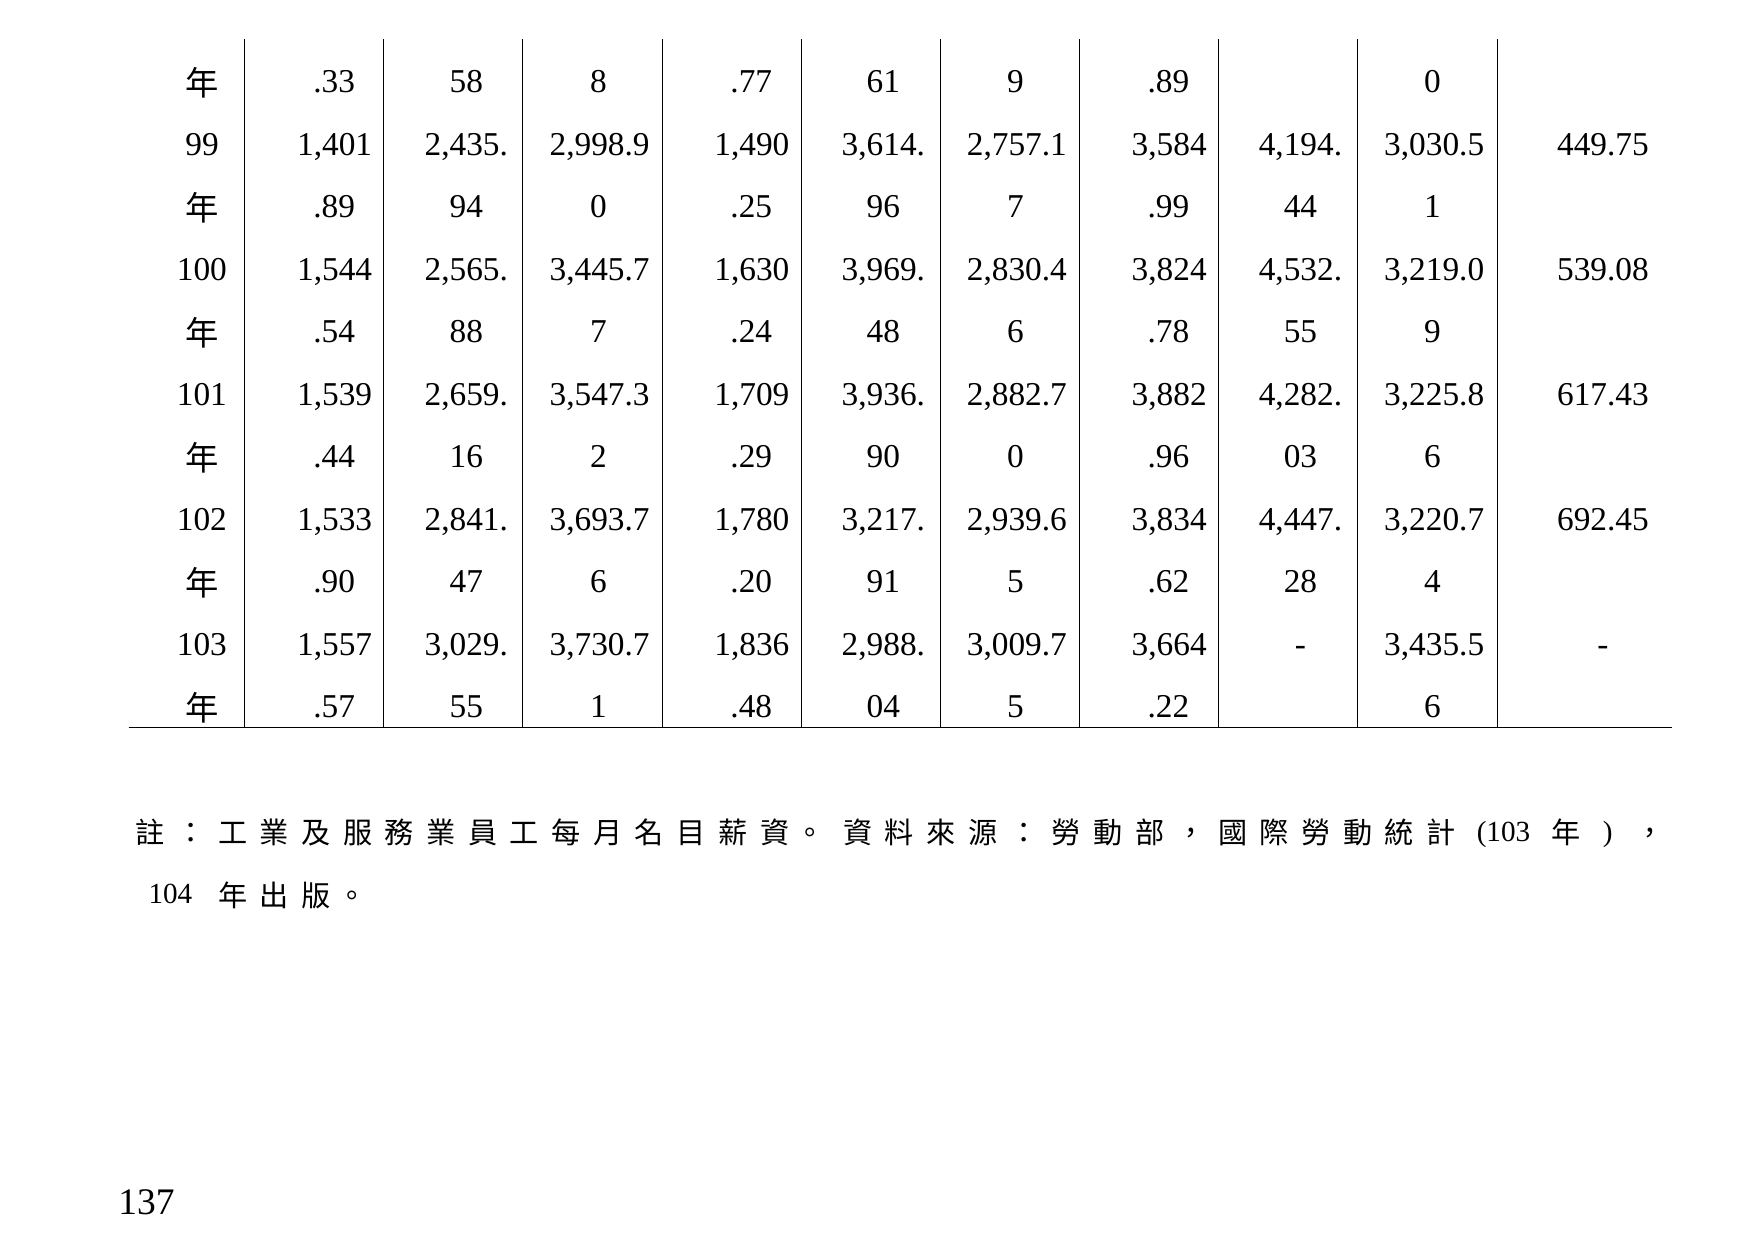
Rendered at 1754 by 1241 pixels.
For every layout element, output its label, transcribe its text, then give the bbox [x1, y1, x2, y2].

table_cell 3,009.75 [941, 602, 1079, 727]
table_cell 1,533.90 [245, 477, 383, 602]
table_cell 3,029.55 [384, 602, 522, 727]
table_cell 3,882.96 [1080, 352, 1218, 477]
table_cell 1,490.25 [663, 102, 801, 227]
table_cell 2,830.46 [941, 227, 1079, 352]
table_cell 9 [941, 39, 1079, 102]
table_cell - [1498, 602, 1672, 727]
table_cell 101年 [129, 352, 244, 477]
table_cell 61 [802, 39, 940, 102]
table_cell 2,435.94 [384, 102, 522, 227]
table_cell 0 [1358, 39, 1497, 102]
table_cell 3,693.76 [523, 477, 662, 602]
table_cell - [1219, 39, 1357, 102]
table_cell 2,757.17 [941, 102, 1079, 227]
table_cell 3,547.32 [523, 352, 662, 477]
table_cell 1,557.57 [245, 602, 383, 727]
table_cell 2,565.88 [384, 227, 522, 352]
table_cell 1,544.54 [245, 227, 383, 352]
table_cell 年 [129, 39, 244, 102]
table_cell 58 [384, 39, 522, 102]
text 註：工業及服務業員工每月名目薪資。資料來源：勞動部，國際勞動統計(103年)，104年出版。 [128, 789, 1628, 914]
table_cell 1,709.29 [663, 352, 801, 477]
table_cell 1,630.24 [663, 227, 801, 352]
table_cell 3,435.56 [1358, 602, 1497, 727]
table_cell 4,532.55 [1219, 227, 1357, 352]
table_cell 2,659.16 [384, 352, 522, 477]
table_cell 4,282.03 [1219, 352, 1357, 477]
table_cell 3,824.78 [1080, 227, 1218, 352]
table_cell 3,220.74 [1358, 477, 1497, 602]
table_cell 449.75 [1498, 102, 1672, 227]
table_cell 3,219.09 [1358, 227, 1497, 352]
table_cell 2,988.04 [802, 602, 940, 727]
table_cell 1,539.44 [245, 352, 383, 477]
table_cell 1,401.89 [245, 102, 383, 227]
table_cell 3,969.48 [802, 227, 940, 352]
table_cell 1,836.48 [663, 602, 801, 727]
table_cell 539.08 [1498, 227, 1672, 352]
table_cell 103年 [129, 602, 244, 727]
table_cell 3,936.90 [802, 352, 940, 477]
table_cell 3,030.51 [1358, 102, 1497, 227]
table_cell .89 [1080, 39, 1218, 102]
table_cell 3,225.86 [1358, 352, 1497, 477]
table_cell 4,447.28 [1219, 477, 1357, 602]
table_cell .77 [663, 39, 801, 102]
table_cell [1498, 39, 1672, 102]
table_cell 3,445.77 [523, 227, 662, 352]
table_cell 4,194.44 [1219, 102, 1357, 227]
table_cell 692.45 [1498, 477, 1672, 602]
table_cell 3,584.99 [1080, 102, 1218, 227]
table_cell 3,664.22 [1080, 602, 1218, 727]
table_cell 2,841.47 [384, 477, 522, 602]
table_cell - [1219, 602, 1357, 727]
table_cell 3,614.96 [802, 102, 940, 227]
table_cell 3,834.62 [1080, 477, 1218, 602]
table_cell .33 [245, 39, 383, 102]
table_cell 617.43 [1498, 352, 1672, 477]
table_cell 2,939.65 [941, 477, 1079, 602]
table_cell 99年 [129, 102, 244, 227]
table_cell 3,730.71 [523, 602, 662, 727]
table_cell 100年 [129, 227, 244, 352]
table_cell 2,882.70 [941, 352, 1079, 477]
table_cell 2,998.90 [523, 102, 662, 227]
table_cell 1,780.20 [663, 477, 801, 602]
table_cell 102年 [129, 477, 244, 602]
table_cell 3,217.91 [802, 477, 940, 602]
table_cell 8 [523, 39, 662, 102]
